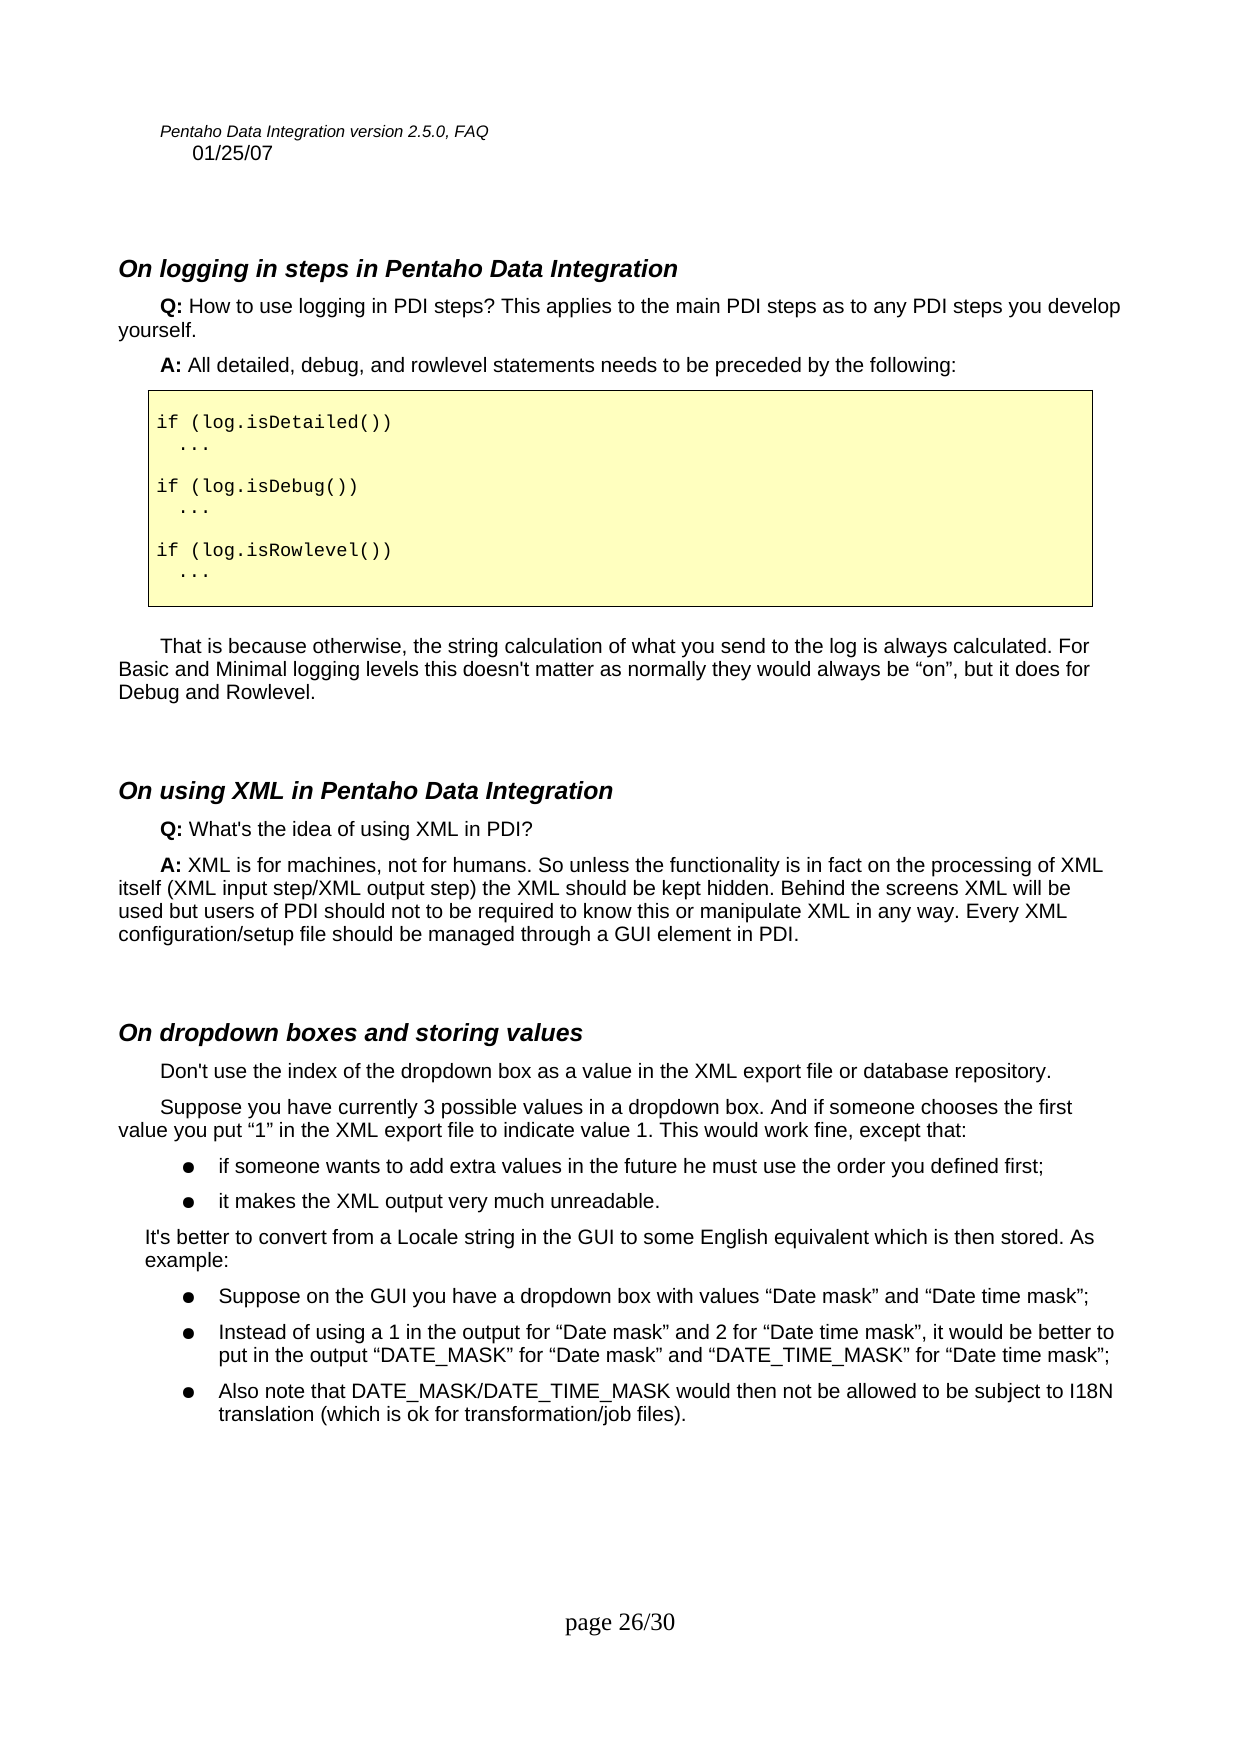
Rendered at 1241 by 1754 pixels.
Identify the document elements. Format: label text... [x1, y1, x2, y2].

list It's better to convert from a Locale string in the GUI to some English equivalent which is then stored. As example: [118, 1226, 1122, 1272]
text Q: What's the idea of using XML in PDI? [118, 817, 1122, 841]
text A: XML is for machines, not for humans. So unless the functionality is in fact on the processing of XML itself (XML input step/XML output step) the XML should be kept hidden. Behind the screens XML will be used but users of PDI should not to be required to know this or manipulate XML in any way. Every XML configuration/setup file should be managed through a GUI element in PDI. [118, 853, 1122, 946]
text That is because otherwise, the string calculation of what you send to the log is always calculated. For Basic and Minimal logging levels this doesn't matter as normally they would always be “on”, but it does for Debug and Rowlevel. [118, 634, 1122, 704]
list Instead of using a 1 in the output for “Date mask” and 2 for “Date time mask”, it would be better to put in the output “DATE_MASK” for “Date mask” and “DATE_TIME_MASK” for “Date time mask”; [192, 1320, 1122, 1367]
text ... [149, 432, 1092, 453]
subtitle On logging in steps in Pentaho Data Integration [118, 255, 1122, 282]
text A: All detailed, debug, and rowlevel statements needs to be preceded by the following: [118, 354, 1122, 377]
text ... [149, 496, 1092, 517]
text if (log.isRowlevel()) [149, 538, 1092, 560]
list if someone wants to add extra values in the future he must use the order you defined first; [192, 1154, 1122, 1177]
subtitle On dropdown boxes and storing values [118, 1019, 1122, 1047]
list Suppose on the GUI you have a dropdown box with values “Date mask” and “Date time mask”; [192, 1285, 1122, 1308]
list Also note that DATE_MASK/DATE_TIME_MASK would then not be allowed to be subject to I18N translation (which is ok for transformation/job files). [192, 1379, 1122, 1426]
text if (log.isDebug()) [149, 475, 1092, 496]
text Suppose you have currently 3 possible values in a dropdown box. And if someone chooses the first value you put “1” in the XML export file to indicate value 1. This would work fine, except that: [118, 1095, 1122, 1142]
text Don't use the index of the dropdown box as a value in the XML export file or database repository. [118, 1059, 1122, 1083]
text if (log.isDetailed()) [149, 411, 1092, 432]
text ... [149, 560, 1092, 581]
list it makes the XML output very much unreadable. [192, 1190, 1122, 1213]
subtitle On using XML in Pentaho Data Integration [118, 777, 1122, 805]
text Q: How to use logging in PDI steps? This applies to the main PDI steps as to any PDI steps you develop yourself. [118, 295, 1122, 341]
